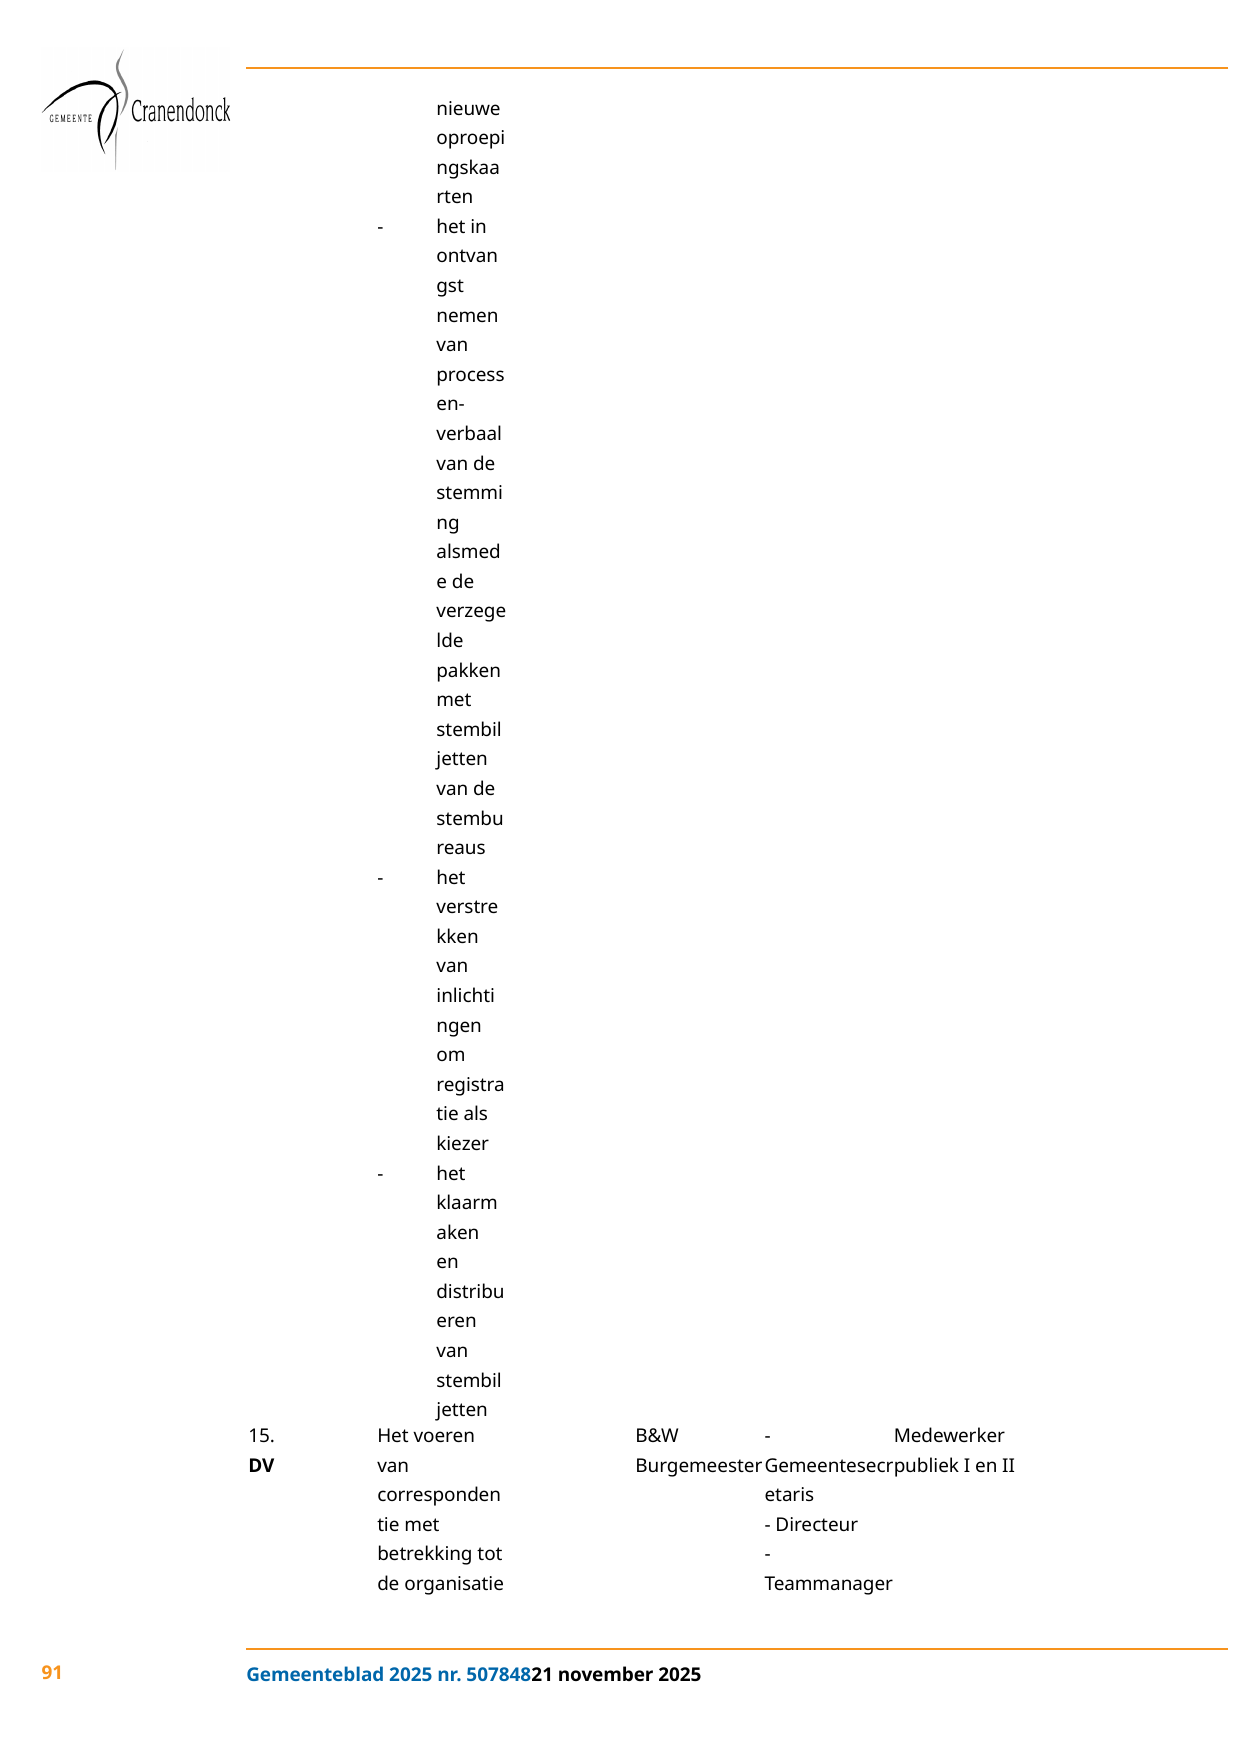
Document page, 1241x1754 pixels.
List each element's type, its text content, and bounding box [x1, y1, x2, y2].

table_cell [1023, 1422, 1152, 1596]
table_cell [506, 95, 635, 1422]
table_cell Medewerker publiek I en II [894, 1422, 1022, 1596]
table_cell [506, 1422, 635, 1596]
table_cell [635, 95, 764, 1422]
table_cell 15. DV [248, 1422, 377, 1596]
table_cell [1023, 95, 1152, 1422]
table_cell Het voeren van correspondentie met betrekking tot de organisatie [377, 1422, 506, 1596]
table_cell [764, 95, 893, 1422]
table_cell B&W Burgemeester [635, 1422, 764, 1596]
table_cell [248, 95, 377, 1422]
table_cell [894, 95, 1022, 1422]
picture [41, 47, 231, 172]
table_cell - Gemeentesecretaris - Directeur - Teammanager [764, 1422, 893, 1596]
table_cell nieuwe oproepingskaarten het in ontvangst nemen van processen-verbaal van de stemming alsmede de verzegelde pakken met stembiljetten van de stembureaus het verstrekken van inlichtingen om registratie als kiezer het klaarmaken en distribueren van stembiljetten [377, 95, 506, 1422]
